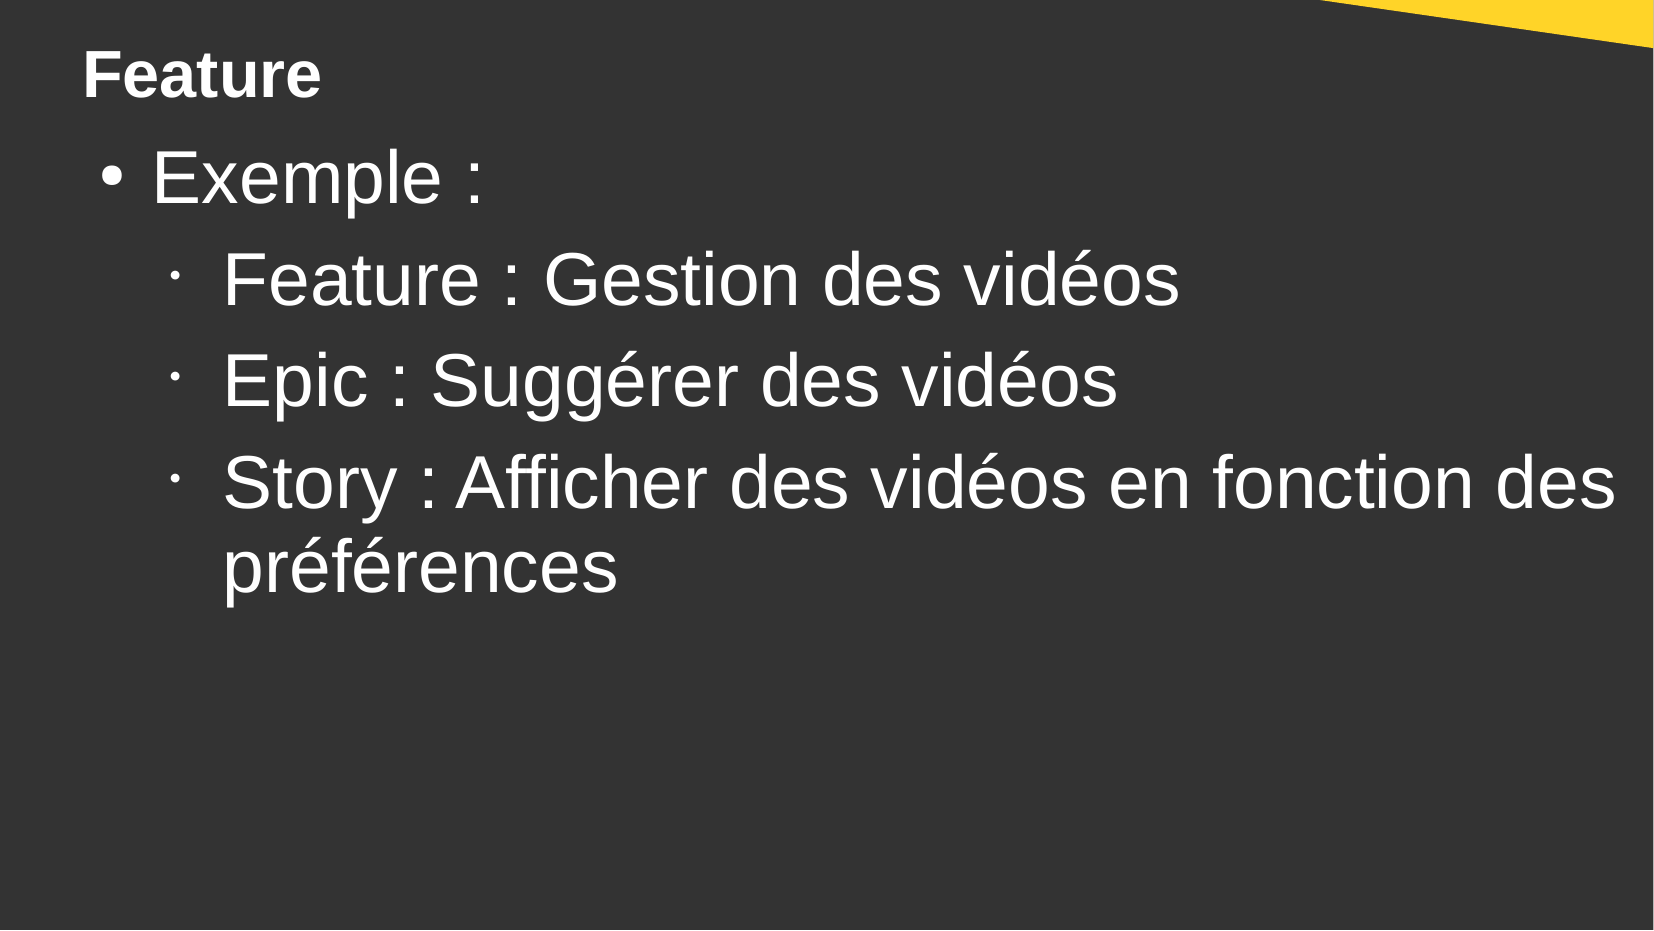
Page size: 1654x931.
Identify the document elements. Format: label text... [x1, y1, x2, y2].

list Exemple : Feature : Gestion des vidéos Epic : Suggérer des vidéos Story : Afficher des vidéos en fonction des préférences [80, 135, 1620, 777]
title Feature [82, 37, 1571, 122]
text_box [1319, 0, 1654, 49]
